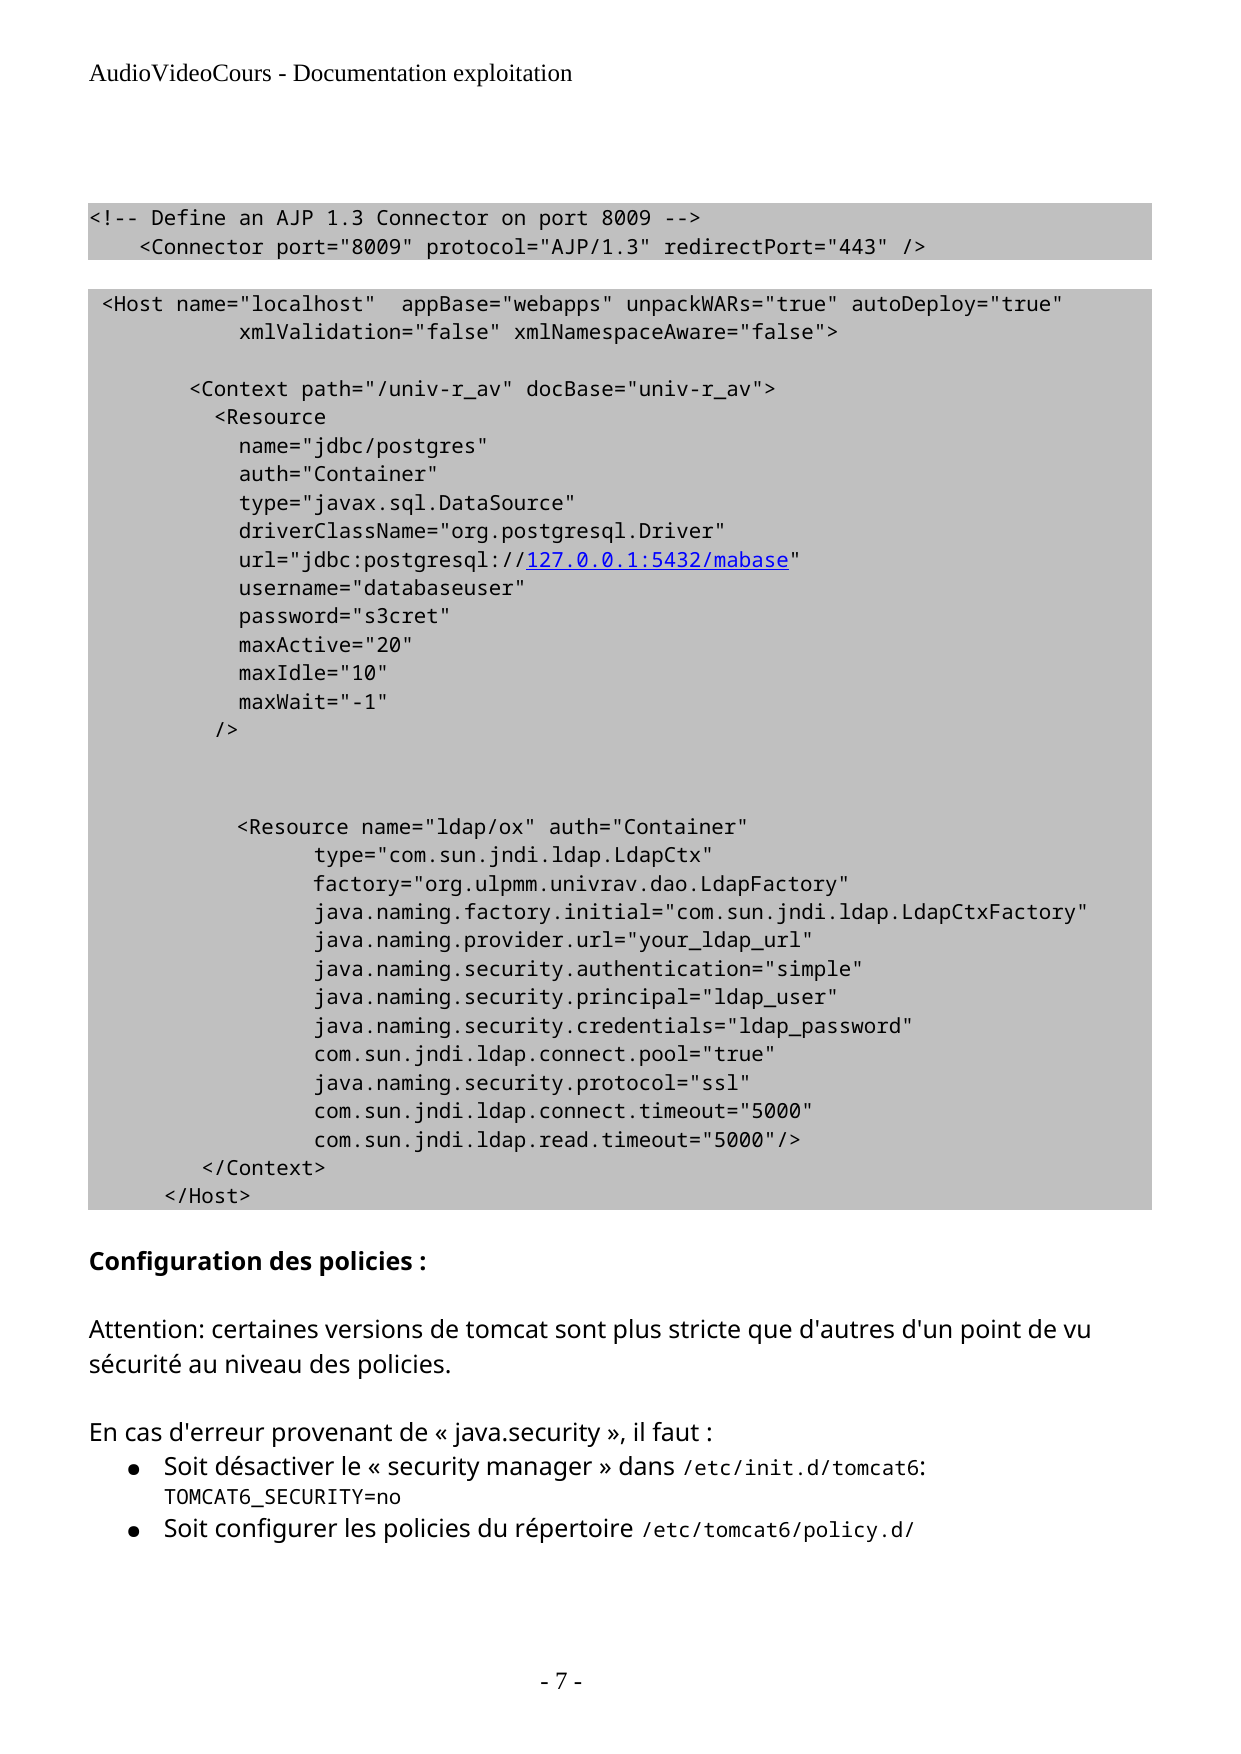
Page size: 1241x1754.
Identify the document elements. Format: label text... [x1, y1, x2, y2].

text java.naming.provider.url="your_ldap_url" [88, 926, 1152, 954]
text com.sun.jndi.ldap.connect.pool="true" [88, 1039, 1152, 1068]
text java.naming.factory.initial="com.sun.jndi.ldap.LdapCtxFactory" [88, 897, 1152, 926]
text type="com.sun.jndi.ldap.LdapCtx" factory="org.ulpmm.univrav.dao.LdapFactory" [88, 840, 1152, 897]
text <!-- Define an AJP 1.3 Connector on port 8009 --> <Connector port="8009" protocol="AJP/1.3" redirectPort="443" /> [88, 203, 1152, 260]
list Soit désactiver le « security manager » dans /etc/init.d/tomcat6: TOMCAT6_SECURITY=no [126, 1448, 1152, 1511]
text java.naming.security.credentials="ldap_password" [88, 1011, 1152, 1039]
text java.naming.security.authentication="simple" [88, 954, 1152, 982]
text Configuration des policies : [88, 1244, 1152, 1278]
text com.sun.jndi.ldap.read.timeout="5000"/> </Context> </Host> [88, 1125, 1152, 1210]
text java.naming.security.principal="ldap_user" [88, 982, 1152, 1011]
text Attention: certaines versions de tomcat sont plus stricte que d'autres d'un point de vu sécurité au niveau des policies. [88, 1312, 1152, 1380]
text <Resource name="ldap/ox" auth="Container" [88, 812, 1152, 840]
text com.sun.jndi.ldap.connect.timeout="5000" [88, 1096, 1152, 1125]
list Soit configurer les policies du répertoire /etc/tomcat6/policy.d/ [126, 1511, 1152, 1545]
text <Host name="localhost" appBase="webapps" unpackWARs="true" autoDeploy="true" xmlValidation="false" xmlNamespaceAware="false"> <Context path="/univ-r_av" docBase="univ-r_av"> <Resource name="jdbc/postgres" auth="Container" type="javax.sql.DataSource" driverClassName="org.postgresql.Driver" url="jdbc:postgresql://127.0.0.1:5432/mabase" username="databaseuser" password="s3cret" maxActive="20" maxIdle="10" maxWait="-1" /> [88, 289, 1152, 744]
text En cas d'erreur provenant de « java.security », il faut : [88, 1414, 1152, 1448]
text java.naming.security.protocol="ssl" [88, 1068, 1152, 1096]
